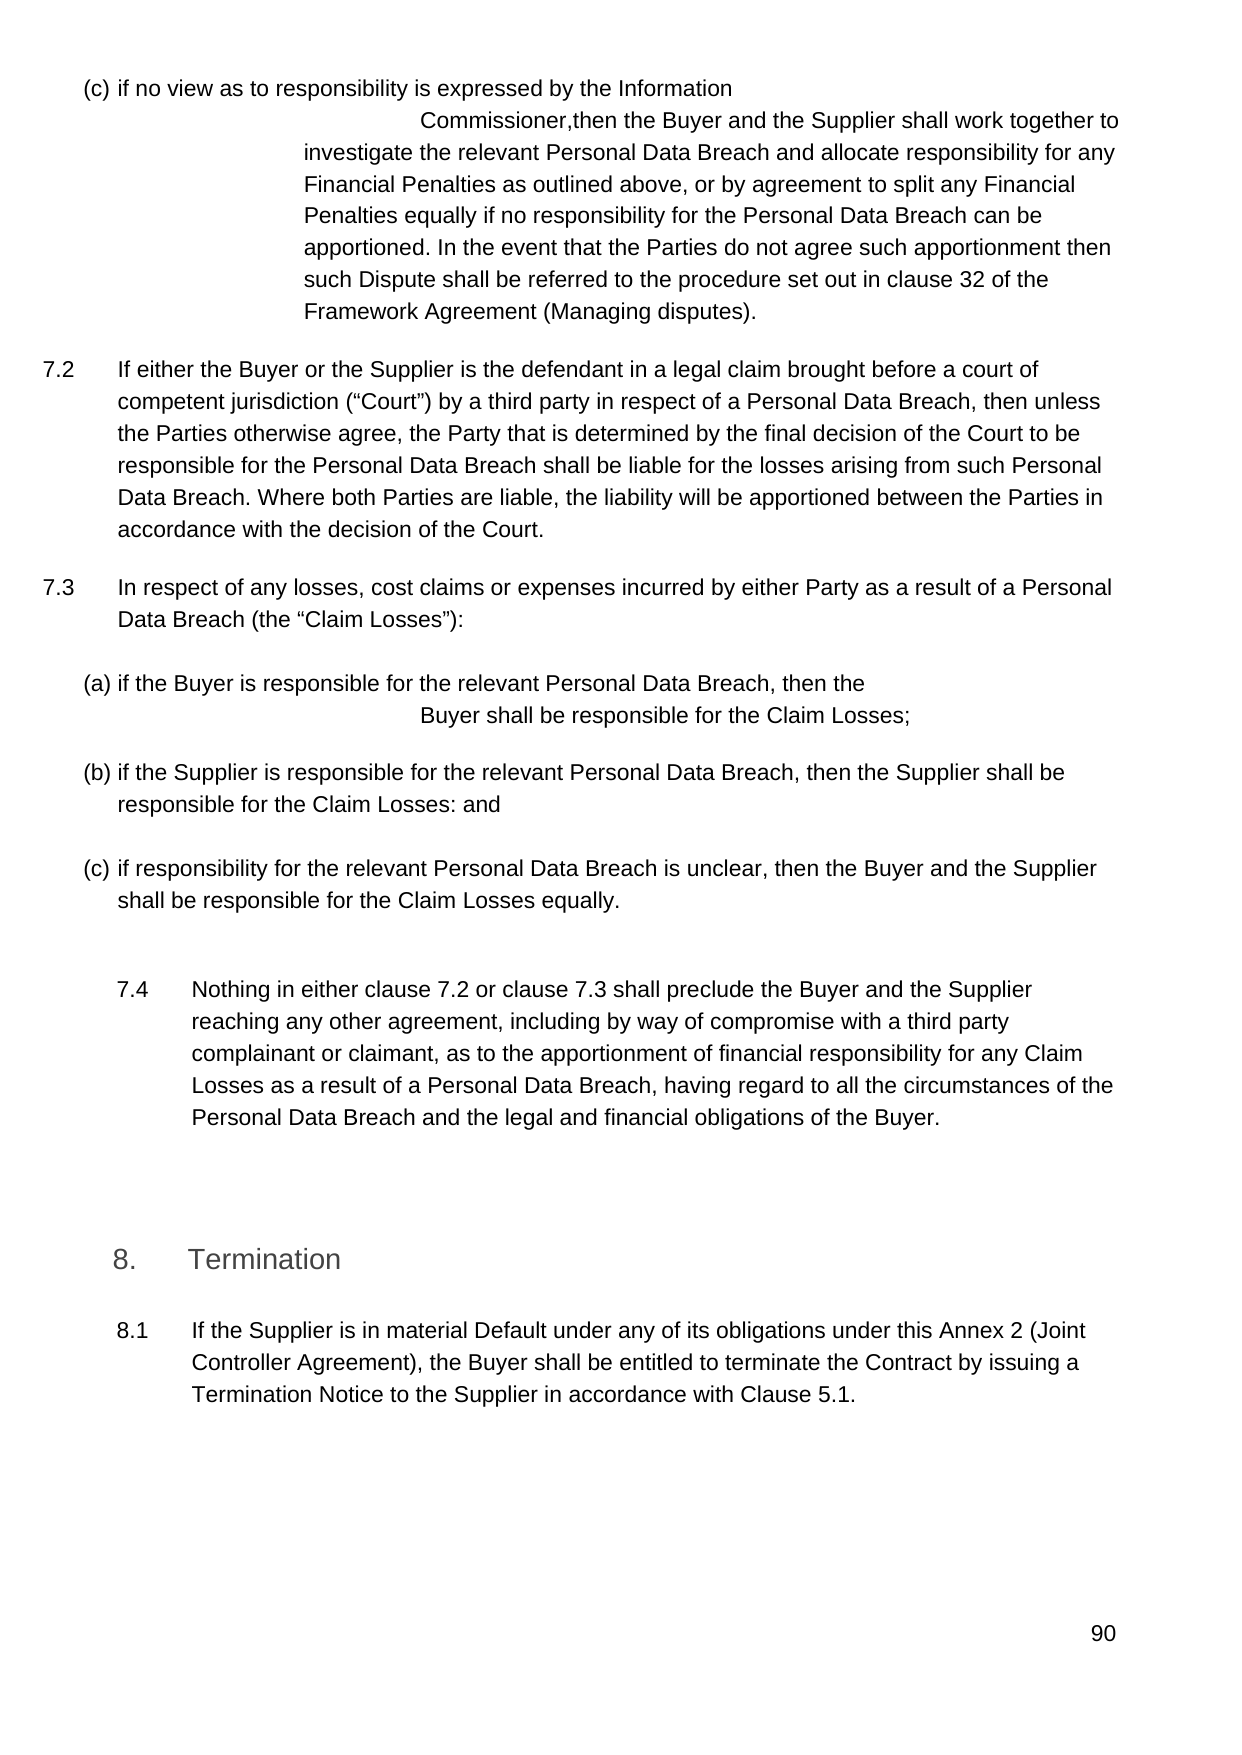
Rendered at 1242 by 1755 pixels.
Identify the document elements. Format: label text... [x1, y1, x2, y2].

list If either the Buyer or the Supplier is the defendant in a legal claim brought before a court of competent jurisdiction (“Court”) by a third party in respect of a Personal Data Breach, then unless the Parties otherwise agree, the Party that is determined by the final decision of the Court to be responsible for the Personal Data Breach shall be liable for the losses arising from such Personal Data Breach. Where both Parties are liable, the liability will be apportioned between the Parties in accordance with the decision of the Court. [42, 356, 1121, 542]
list if the Buyer is responsible for the relevant Personal Data Breach, then the [83, 670, 1121, 696]
list In respect of any losses, cost claims or expenses incurred by either Party as a result of a Personal Data Breach (the “Claim Losses”): [42, 574, 1121, 632]
text 8.1 If the Supplier is in material Default under any of its obligations under this Annex 2 (Joint Controller Agreement), the Buyer shall be entitled to terminate the Contract by issuing a Termination Notice to the Supplier in accordance with Clause 5.1. [116, 1317, 1121, 1408]
list if the Supplier is responsible for the relevant Personal Data Breach, then the Supplier shall be responsible for the Claim Losses: and [83, 759, 1121, 817]
text 7.4 Nothing in either clause 7.2 or clause 7.3 shall preclude the Buyer and the Supplier reaching any other agreement, including by way of compromise with a third party complainant or claimant, as to the apportionment of financial responsibility for any Claim Losses as a result of a Personal Data Breach, having regard to all the circumstances of the Personal Data Breach and the legal and financial obligations of the Buyer. [116, 976, 1121, 1130]
text Commissioner,then the Buyer and the Supplier shall work together to investigate the relevant Personal Data Breach and allocate responsibility for any Financial Penalties as outlined above, or by agreement to split any Financial Penalties equally if no responsibility for the Personal Data Breach can be apportioned. In the event that the Parties do not agree such apportionment then such Dispute shall be referred to the procedure set out in clause 32 of the Framework Agreement (Managing disputes). [303, 107, 1121, 324]
text Buyer shall be responsible for the Claim Losses; [303, 702, 1121, 728]
list if no view as to responsibility is expressed by the Information [83, 75, 1121, 101]
list if responsibility for the relevant Personal Data Breach is unclear, then the Buyer and the Supplier shall be responsible for the Claim Losses equally. [83, 855, 1121, 913]
subtitle 8. Termination [0, 1242, 1122, 1276]
